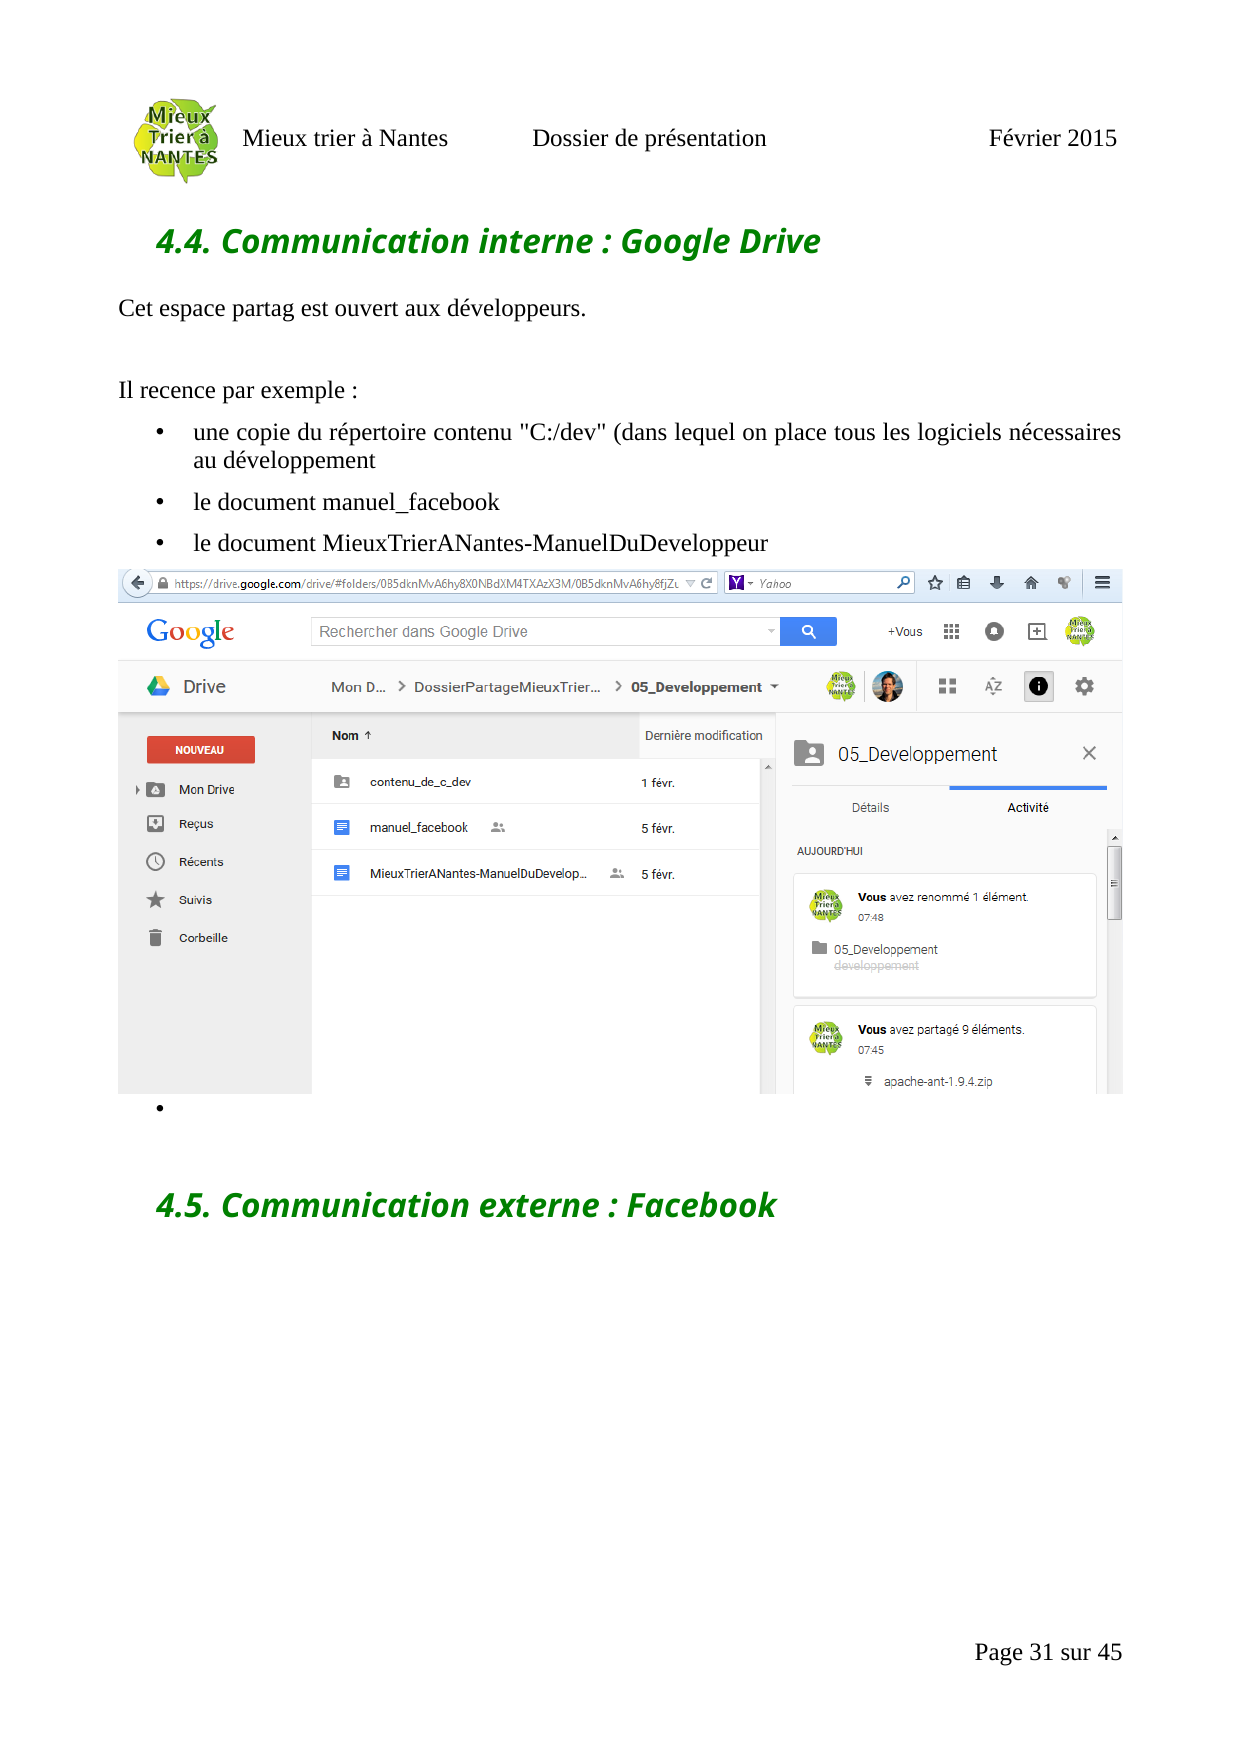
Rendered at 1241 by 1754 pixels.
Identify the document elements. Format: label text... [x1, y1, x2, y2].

list le document MieuxTrierANantes-ManuelDuDeveloppeur [156, 528, 1122, 557]
list une copie du répertoire contenu "C:/dev" (dans lequel on place tous les logiciels nécessaires au développement [156, 417, 1122, 474]
picture [131, 95, 221, 185]
text Cet espace partag est ouvert aux développeurs. [118, 293, 1122, 322]
subtitle Communication externe : Facebook [148, 1181, 1122, 1227]
picture [118, 569, 1123, 1094]
text Il recence par exemple : [118, 376, 1122, 404]
subtitle Communication interne : Google Drive [148, 218, 1122, 264]
list le document manuel_facebook [156, 487, 1122, 516]
